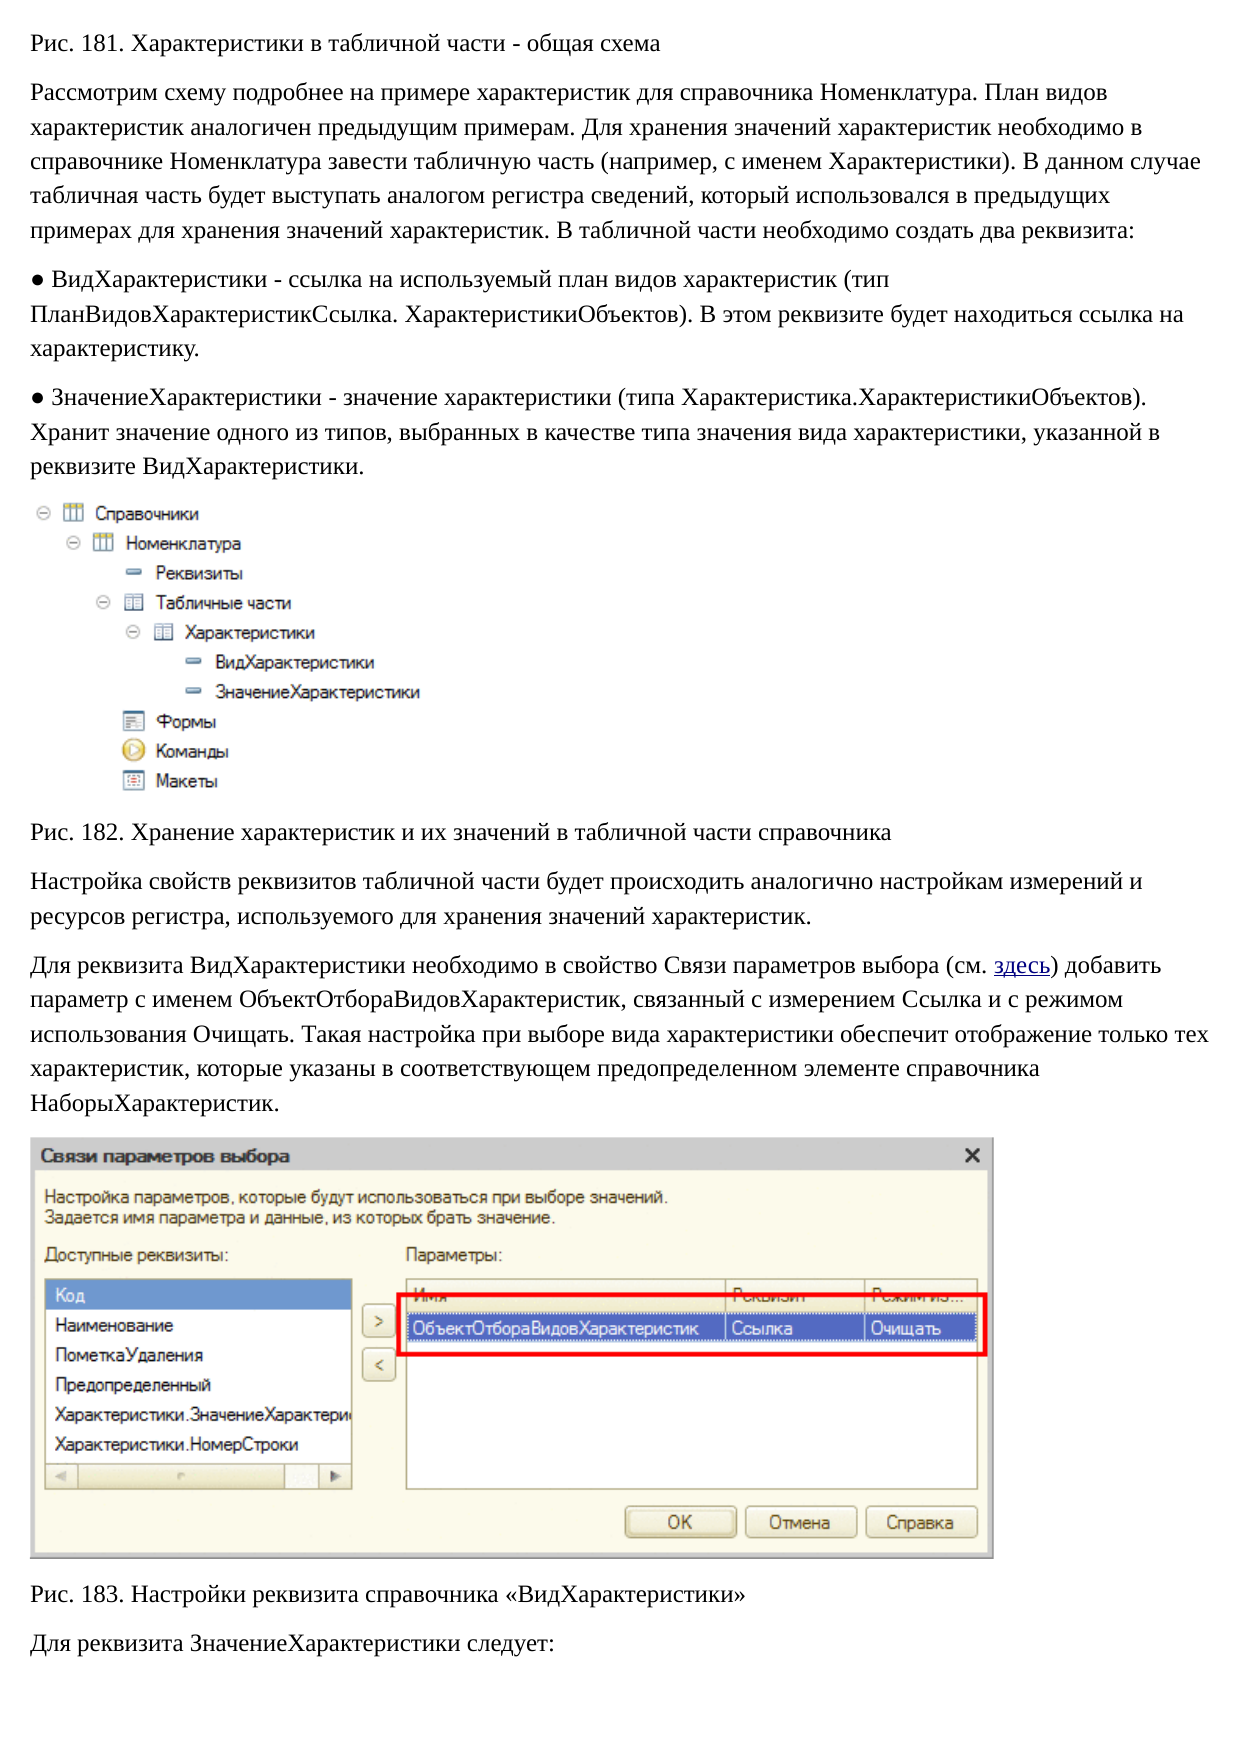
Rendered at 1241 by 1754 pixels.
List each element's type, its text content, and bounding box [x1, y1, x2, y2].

text Рассмотрим схему подробнее на примере характеристик для справочника Номенклатура. План видов характеристик аналогичен предыдущим примерам. Для хранения значений характеристик необходимо в справочнике Номенклатура завести табличную часть (например, с именем Характеристики). В данном случае табличная часть будет выступать аналогом регистра сведений, который использовался в предыдущих примерах для хранения значений характеристик. В табличной части необходимо создать два реквизита: [30, 77, 1211, 244]
picture [29, 500, 443, 797]
text Рис. 182. Хранение характеристик и их значений в табличной части справочника [30, 817, 1211, 846]
text Для реквизита ЗначениеХарактеристики следует: [30, 1628, 1211, 1657]
text Для реквизита ВидХарактеристики необходимо в свойство Связи параметров выбора (см. здесь) добавить параметр с именем ОбъектОтбораВидовХарактеристик, связанный с измерением Ссылка и с режимом использования Очищать. Такая настройка при выборе вида характеристики обеспечит отображение только тех характеристик, которые указаны в соответствующем предопределенном элементе справочника НаборыХарактеристик. [30, 950, 1211, 1117]
text ● ВидХарактеристики ‑ ссылка на используемый план видов характеристик (тип ПланВидовХарактеристикСсылка. ХарактеристикиОбъектов). В этом реквизите будет находиться ссылка на характеристику. [30, 264, 1211, 362]
text ● ЗначениеХарактеристики ‑ значение характеристики (типа Характеристика.ХарактеристикиОбъектов). Хранит значение одного из типов, выбранных в качестве типа значения вида характеристики, указанной в реквизите ВидХарактеристики. [30, 382, 1211, 480]
text Рис. 181. Характеристики в табличной части ‑ общая схема [30, 28, 1211, 57]
text Рис. 183. Настройки реквизита справочника «ВидХарактеристики» [30, 1579, 1211, 1608]
picture [29, 1137, 994, 1559]
text Настройка свойств реквизитов табличной части будет происходить аналогично настройкам измерений и ресурсов регистра, используемого для хранения значений характеристик. [30, 866, 1211, 930]
